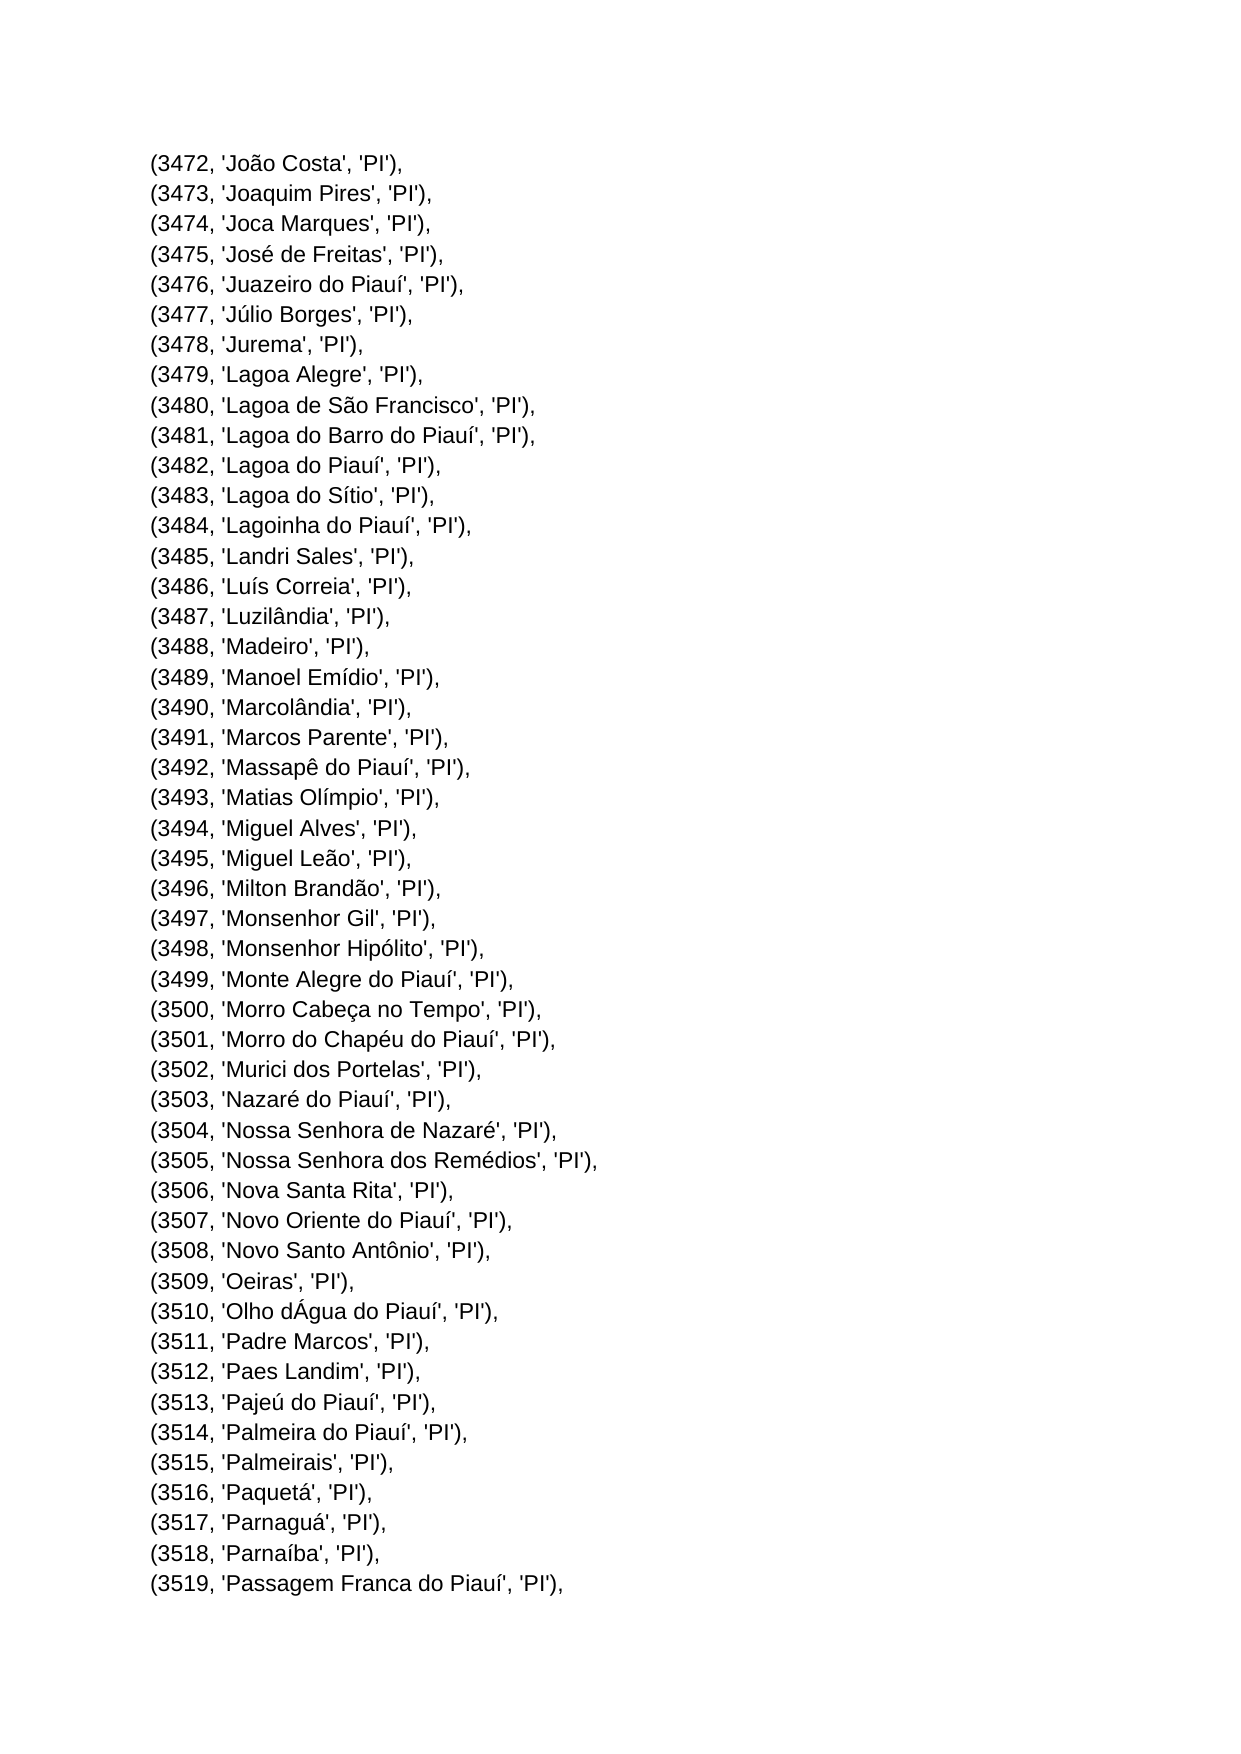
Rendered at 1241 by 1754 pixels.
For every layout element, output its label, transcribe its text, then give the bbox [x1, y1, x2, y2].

text (3472, 'João Costa', 'PI'), [150, 150, 1090, 176]
text (3499, 'Monte Alegre do Piauí', 'PI'), [150, 966, 1090, 992]
text (3503, 'Nazaré do Piauí', 'PI'), [150, 1086, 1090, 1113]
text (3501, 'Morro do Chapéu do Piauí', 'PI'), [150, 1026, 1090, 1052]
text (3516, 'Paquetá', 'PI'), [150, 1479, 1090, 1506]
text (3477, 'Júlio Borges', 'PI'), [150, 301, 1090, 327]
text (3513, 'Pajeú do Piauí', 'PI'), [150, 1388, 1090, 1415]
text (3518, 'Parnaíba', 'PI'), [150, 1539, 1090, 1566]
text (3485, 'Landri Sales', 'PI'), [150, 543, 1090, 569]
text (3486, 'Luís Correia', 'PI'), [150, 573, 1090, 599]
text (3505, 'Nossa Senhora dos Remédios', 'PI'), [150, 1147, 1090, 1173]
text (3480, 'Lagoa de São Francisco', 'PI'), [150, 392, 1090, 418]
text (3514, 'Palmeira do Piauí', 'PI'), [150, 1419, 1090, 1445]
text (3500, 'Morro Cabeça no Tempo', 'PI'), [150, 996, 1090, 1022]
text (3479, 'Lagoa Alegre', 'PI'), [150, 361, 1090, 388]
text (3492, 'Massapê do Piauí', 'PI'), [150, 754, 1090, 781]
text (3494, 'Miguel Alves', 'PI'), [150, 814, 1090, 841]
text (3487, 'Luzilândia', 'PI'), [150, 603, 1090, 629]
text (3510, 'Olho dÁgua do Piauí', 'PI'), [150, 1298, 1090, 1324]
text (3474, 'Joca Marques', 'PI'), [150, 210, 1090, 237]
text (3495, 'Miguel Leão', 'PI'), [150, 845, 1090, 871]
text (3498, 'Monsenhor Hipólito', 'PI'), [150, 935, 1090, 962]
text (3497, 'Monsenhor Gil', 'PI'), [150, 905, 1090, 932]
text (3493, 'Matias Olímpio', 'PI'), [150, 784, 1090, 811]
text (3476, 'Juazeiro do Piauí', 'PI'), [150, 271, 1090, 297]
text (3491, 'Marcos Parente', 'PI'), [150, 724, 1090, 750]
text (3484, 'Lagoinha do Piauí', 'PI'), [150, 512, 1090, 539]
text (3512, 'Paes Landim', 'PI'), [150, 1358, 1090, 1385]
text (3490, 'Marcolândia', 'PI'), [150, 694, 1090, 720]
text (3508, 'Novo Santo Antônio', 'PI'), [150, 1237, 1090, 1264]
text (3502, 'Murici dos Portelas', 'PI'), [150, 1056, 1090, 1083]
text (3489, 'Manoel Emídio', 'PI'), [150, 663, 1090, 690]
text (3483, 'Lagoa do Sítio', 'PI'), [150, 482, 1090, 509]
text (3517, 'Parnaguá', 'PI'), [150, 1509, 1090, 1536]
text (3488, 'Madeiro', 'PI'), [150, 633, 1090, 660]
text (3519, 'Passagem Franca do Piauí', 'PI'), [150, 1570, 1090, 1596]
text (3506, 'Nova Santa Rita', 'PI'), [150, 1177, 1090, 1203]
text (3478, 'Jurema', 'PI'), [150, 331, 1090, 358]
text (3509, 'Oeiras', 'PI'), [150, 1268, 1090, 1294]
text (3496, 'Milton Brandão', 'PI'), [150, 875, 1090, 901]
text (3504, 'Nossa Senhora de Nazaré', 'PI'), [150, 1117, 1090, 1143]
text (3473, 'Joaquim Pires', 'PI'), [150, 180, 1090, 207]
text (3507, 'Novo Oriente do Piauí', 'PI'), [150, 1207, 1090, 1234]
text (3475, 'José de Freitas', 'PI'), [150, 241, 1090, 267]
text (3482, 'Lagoa do Piauí', 'PI'), [150, 452, 1090, 478]
text (3481, 'Lagoa do Barro do Piauí', 'PI'), [150, 422, 1090, 448]
text (3515, 'Palmeirais', 'PI'), [150, 1449, 1090, 1475]
text (3511, 'Padre Marcos', 'PI'), [150, 1328, 1090, 1354]
